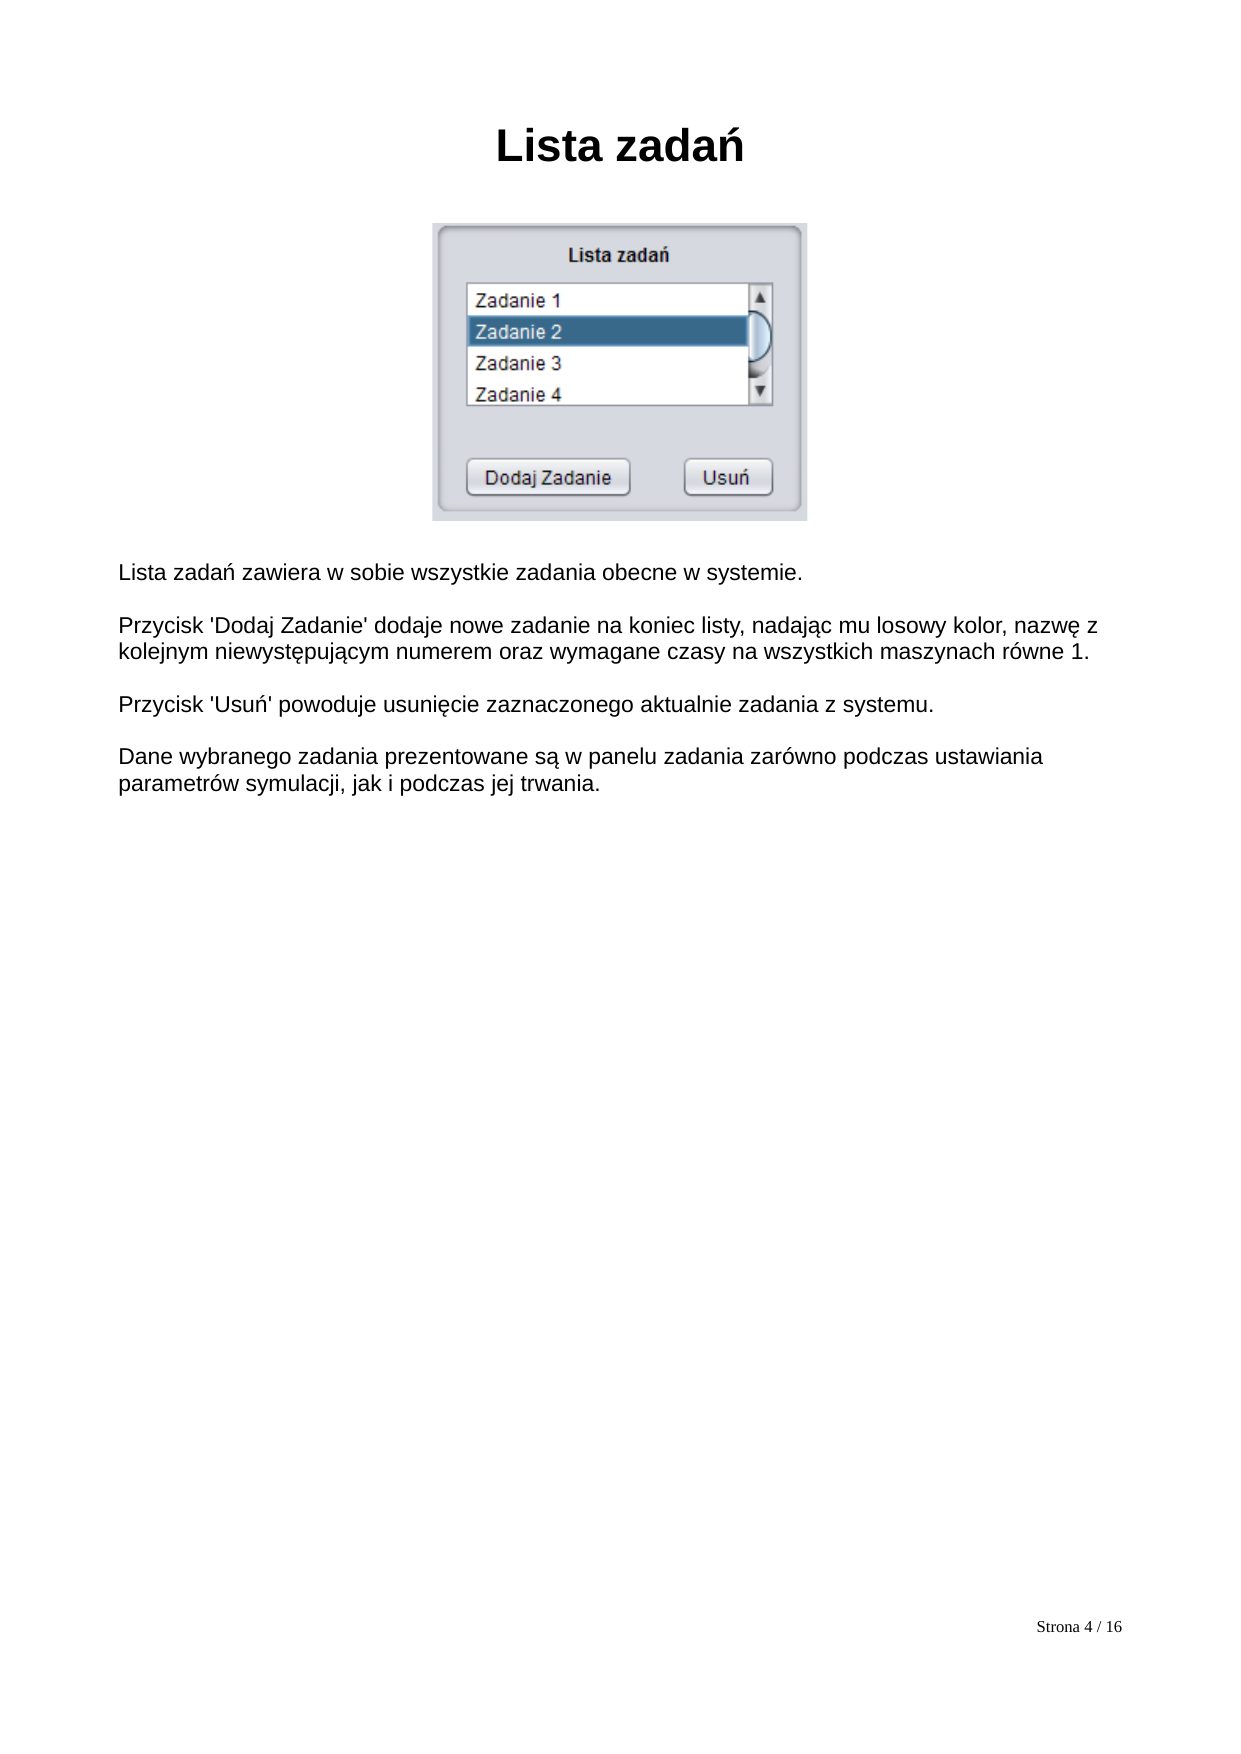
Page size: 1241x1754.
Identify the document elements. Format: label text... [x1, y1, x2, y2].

picture [432, 223, 808, 521]
text Dane wybranego zadania prezentowane są w panelu zadania zarówno podczas ustawiania parametrów symulacji, jak i podczas jej trwania. [118, 743, 1122, 796]
text Przycisk 'Usuń' powoduje usunięcie zaznaczonego aktualnie zadania z systemu. [118, 691, 1122, 717]
text Lista zadań zawiera w sobie wszystkie zadania obecne w systemie. [118, 559, 1122, 585]
text Lista zadań [118, 118, 1122, 171]
text Przycisk 'Dodaj Zadanie' dodaje nowe zadanie na koniec listy, nadając mu losowy kolor, nazwę z kolejnym niewystępującym numerem oraz wymagane czasy na wszystkich maszynach równe 1. [118, 612, 1122, 664]
